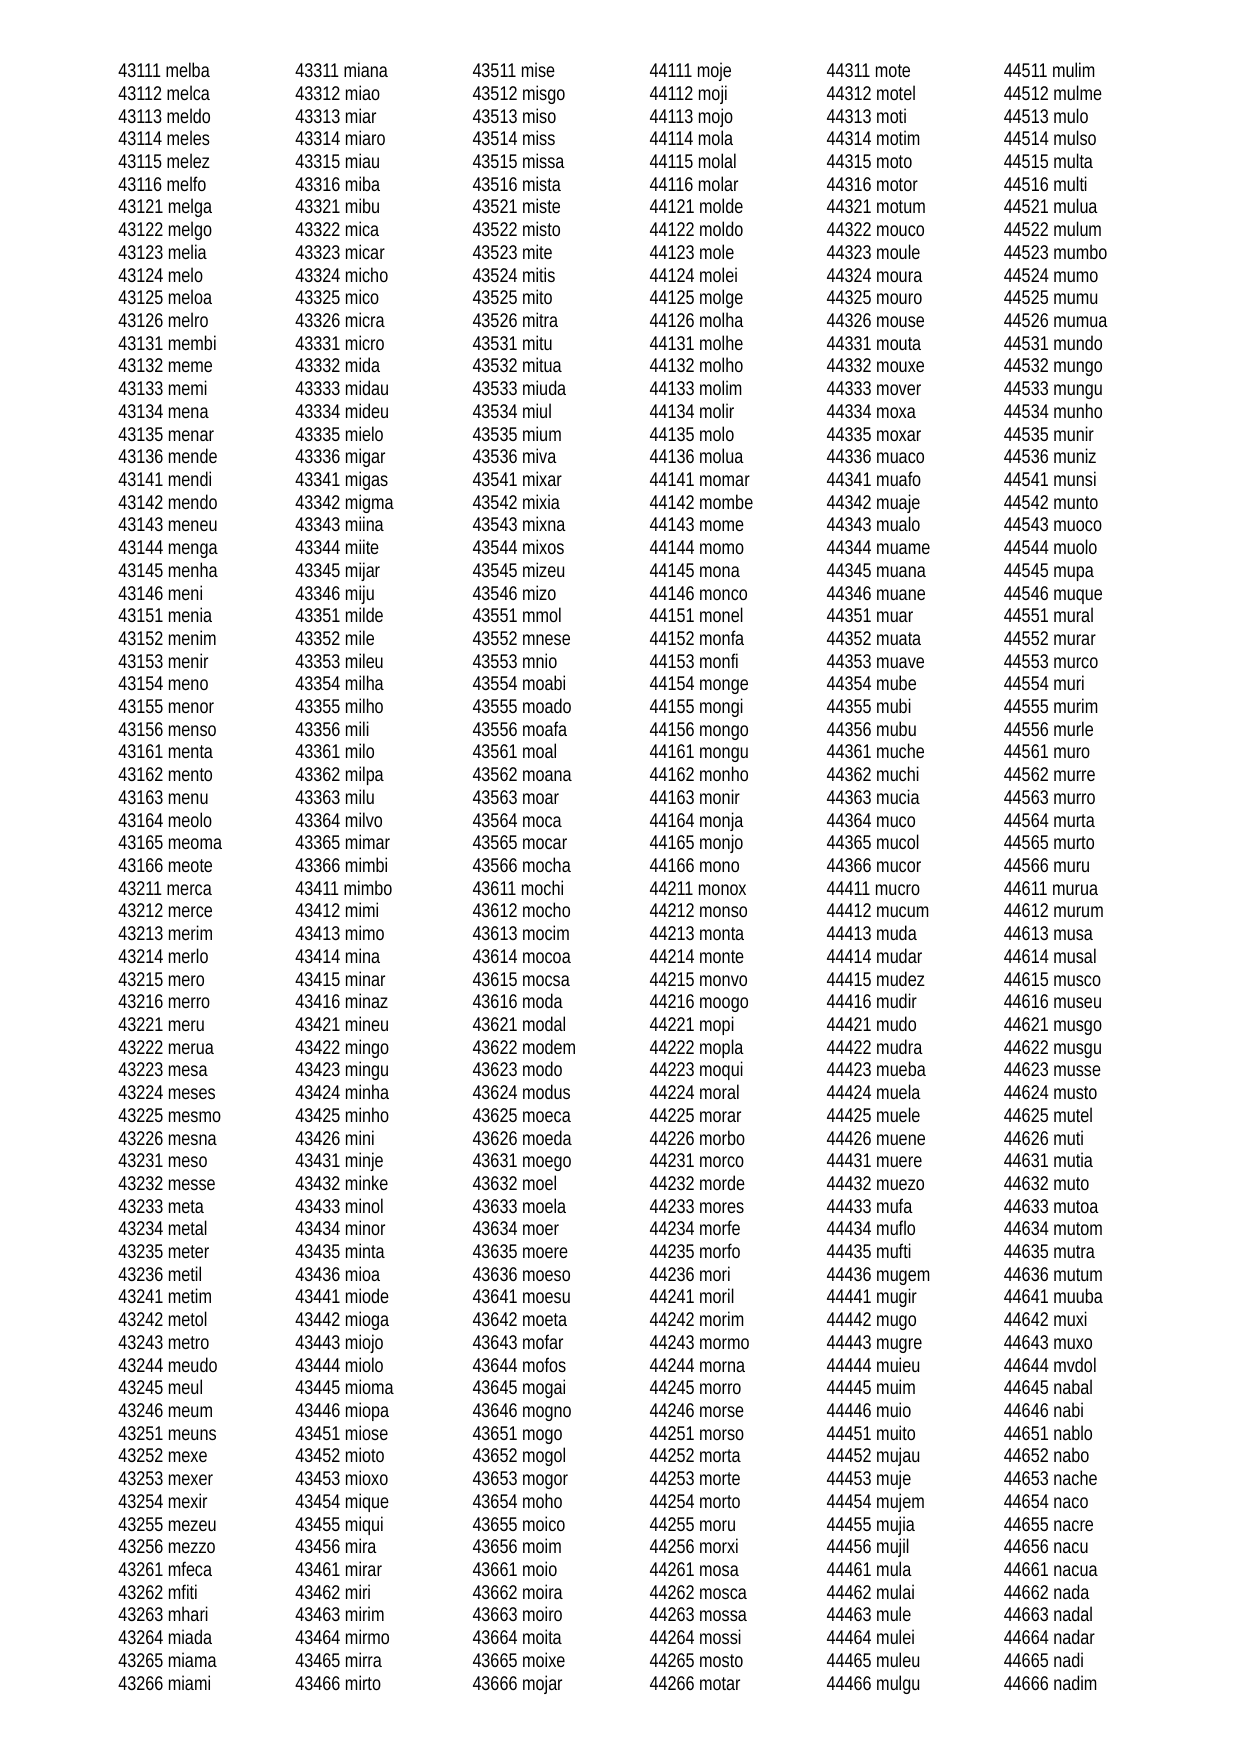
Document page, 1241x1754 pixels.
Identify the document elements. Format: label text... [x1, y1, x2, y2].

text 43452 mioto [295, 1444, 472, 1467]
text 44343 mualo [826, 513, 1003, 536]
text 44216 moogo [649, 990, 826, 1013]
text 44164 monja [649, 808, 826, 831]
text 44255 moru [649, 1512, 826, 1535]
text 43442 mioga [295, 1308, 472, 1331]
text 44434 muflo [826, 1217, 1003, 1240]
text 43632 moel [472, 1172, 649, 1194]
text 44636 mutum [1003, 1263, 1181, 1285]
text 44212 monso [649, 899, 826, 922]
text 43633 moela [472, 1194, 649, 1217]
text 44336 muaco [826, 445, 1003, 468]
text 43224 meses [118, 1081, 295, 1104]
text 43115 melez [118, 150, 295, 173]
text 43244 meudo [118, 1353, 295, 1376]
text 44441 mugir [826, 1285, 1003, 1308]
text 44163 monir [649, 786, 826, 808]
text 43266 miami [118, 1671, 295, 1694]
text 43231 meso [118, 1149, 295, 1172]
text 43166 meote [118, 854, 295, 877]
text 43363 milu [295, 786, 472, 808]
text 44621 musgo [1003, 1013, 1181, 1036]
text 43463 mirim [295, 1603, 472, 1626]
text 43324 micho [295, 263, 472, 286]
text 43542 mixia [472, 491, 649, 513]
text 44641 muuba [1003, 1285, 1181, 1308]
text 44411 mucro [826, 877, 1003, 899]
text 44426 muene [826, 1126, 1003, 1149]
text 43242 metol [118, 1308, 295, 1331]
text 43235 meter [118, 1240, 295, 1263]
text 43424 minha [295, 1081, 472, 1104]
text 44123 mole [649, 241, 826, 263]
text 43331 micro [295, 332, 472, 354]
text 43335 mielo [295, 422, 472, 445]
text 44611 murua [1003, 877, 1181, 899]
text 44535 munir [1003, 422, 1181, 445]
text 44153 monfi [649, 649, 826, 672]
text 44626 muti [1003, 1126, 1181, 1149]
text 43315 miau [295, 150, 472, 173]
text 44511 mulim [1003, 59, 1181, 82]
text 44223 moqui [649, 1058, 826, 1081]
text 43562 moana [472, 763, 649, 786]
text 43121 melga [118, 195, 295, 218]
text 44351 muar [826, 604, 1003, 627]
text 44315 moto [826, 150, 1003, 173]
text 43414 mina [295, 945, 472, 967]
text 44362 muchi [826, 763, 1003, 786]
text 44643 muxo [1003, 1331, 1181, 1353]
text 43614 mocoa [472, 945, 649, 967]
text 43631 moego [472, 1149, 649, 1172]
text 44645 nabal [1003, 1376, 1181, 1399]
text 43536 miva [472, 445, 649, 468]
text 43365 mimar [295, 831, 472, 854]
text 43462 miri [295, 1581, 472, 1603]
text 44166 mono [649, 854, 826, 877]
text 44622 musgu [1003, 1036, 1181, 1058]
text 43646 mogno [472, 1399, 649, 1422]
text 44624 musto [1003, 1081, 1181, 1104]
text 43655 moico [472, 1512, 649, 1535]
text 43664 moita [472, 1626, 649, 1649]
text 43456 mira [295, 1535, 472, 1558]
text 43265 miama [118, 1649, 295, 1671]
text 43533 miuda [472, 377, 649, 400]
text 44433 mufa [826, 1194, 1003, 1217]
text 44614 musal [1003, 945, 1181, 967]
text 43132 meme [118, 354, 295, 377]
text 44634 mutom [1003, 1217, 1181, 1240]
text 44462 mulai [826, 1581, 1003, 1603]
text 44534 munho [1003, 400, 1181, 422]
text 43264 miada [118, 1626, 295, 1649]
text 44561 muro [1003, 740, 1181, 763]
text 43621 modal [472, 1013, 649, 1036]
text 43251 meuns [118, 1422, 295, 1444]
text 44132 molho [649, 354, 826, 377]
text 44546 muque [1003, 581, 1181, 604]
text 43354 milha [295, 672, 472, 695]
text 43523 mite [472, 241, 649, 263]
text 44243 mormo [649, 1331, 826, 1353]
text 44225 morar [649, 1104, 826, 1126]
text 44461 mula [826, 1558, 1003, 1581]
text 44615 musco [1003, 967, 1181, 990]
text 43162 mento [118, 763, 295, 786]
text 44515 multa [1003, 150, 1181, 173]
text 44612 murum [1003, 899, 1181, 922]
text 43512 misgo [472, 82, 649, 104]
text 43252 mexe [118, 1444, 295, 1467]
text 43666 mojar [472, 1671, 649, 1694]
text 43141 mendi [118, 468, 295, 491]
text 43152 menim [118, 627, 295, 649]
text 43364 milvo [295, 808, 472, 831]
text 43616 moda [472, 990, 649, 1013]
text 43561 moal [472, 740, 649, 763]
text 43145 menha [118, 559, 295, 581]
text 44344 muame [826, 536, 1003, 559]
text 43112 melca [118, 82, 295, 104]
text 44252 morta [649, 1444, 826, 1467]
text 43556 moafa [472, 718, 649, 740]
text 43232 messe [118, 1172, 295, 1194]
text 43142 mendo [118, 491, 295, 513]
text 44435 mufti [826, 1240, 1003, 1263]
text 44512 mulme [1003, 82, 1181, 104]
text 44513 mulo [1003, 104, 1181, 127]
text 44414 mudar [826, 945, 1003, 967]
text 44631 mutia [1003, 1149, 1181, 1172]
text 44121 molde [649, 195, 826, 218]
text 44325 mouro [826, 286, 1003, 309]
text 44142 mombe [649, 491, 826, 513]
text 43211 merca [118, 877, 295, 899]
text 44263 mossa [649, 1603, 826, 1626]
text 44442 mugo [826, 1308, 1003, 1331]
text 44463 mule [826, 1603, 1003, 1626]
text 44242 morim [649, 1308, 826, 1331]
text 44443 mugre [826, 1331, 1003, 1353]
text 43526 mitra [472, 309, 649, 332]
text 43113 meldo [118, 104, 295, 127]
text 44254 morto [649, 1490, 826, 1512]
text 44245 morro [649, 1376, 826, 1399]
text 44555 murim [1003, 695, 1181, 718]
text 44112 moji [649, 82, 826, 104]
text 43565 mocar [472, 831, 649, 854]
text 43454 mique [295, 1490, 472, 1512]
text 44556 murle [1003, 718, 1181, 740]
text 44124 molei [649, 263, 826, 286]
text 44655 nacre [1003, 1512, 1181, 1535]
text 43543 mixna [472, 513, 649, 536]
text 43434 minor [295, 1217, 472, 1240]
text 43636 moeso [472, 1263, 649, 1285]
text 43516 mista [472, 173, 649, 195]
text 43461 mirar [295, 1558, 472, 1581]
text 43665 moixe [472, 1649, 649, 1671]
text 43344 miite [295, 536, 472, 559]
text 44211 monox [649, 877, 826, 899]
text 44126 molha [649, 309, 826, 332]
text 43326 micra [295, 309, 472, 332]
text 43343 miina [295, 513, 472, 536]
text 44465 muleu [826, 1649, 1003, 1671]
text 43323 micar [295, 241, 472, 263]
text 43154 meno [118, 672, 295, 695]
text 43255 mezeu [118, 1512, 295, 1535]
text 43534 miul [472, 400, 649, 422]
text 44464 mulei [826, 1626, 1003, 1649]
text 44651 nablo [1003, 1422, 1181, 1444]
text 44125 molge [649, 286, 826, 309]
text 44311 mote [826, 59, 1003, 82]
text 44453 muje [826, 1467, 1003, 1490]
text 44332 mouxe [826, 354, 1003, 377]
text 43535 mium [472, 422, 649, 445]
text 43254 mexir [118, 1490, 295, 1512]
text 43312 miao [295, 82, 472, 104]
text 44544 muolo [1003, 536, 1181, 559]
text 43346 miju [295, 581, 472, 604]
text 44421 mudo [826, 1013, 1003, 1036]
text 44152 monfa [649, 627, 826, 649]
text 43253 mexer [118, 1467, 295, 1490]
text 44145 mona [649, 559, 826, 581]
text 43464 mirmo [295, 1626, 472, 1649]
text 44234 morfe [649, 1217, 826, 1240]
text 44256 morxi [649, 1535, 826, 1558]
text 44652 nabo [1003, 1444, 1181, 1467]
text 44661 nacua [1003, 1558, 1181, 1581]
text 43544 mixos [472, 536, 649, 559]
text 43356 mili [295, 718, 472, 740]
text 44352 muata [826, 627, 1003, 649]
text 43332 mida [295, 354, 472, 377]
text 43451 miose [295, 1422, 472, 1444]
text 43133 memi [118, 377, 295, 400]
text 43123 melia [118, 241, 295, 263]
text 44635 mutra [1003, 1240, 1181, 1263]
text 43336 migar [295, 445, 472, 468]
text 43555 moado [472, 695, 649, 718]
text 43525 mito [472, 286, 649, 309]
text 43552 mnese [472, 627, 649, 649]
text 44316 motor [826, 173, 1003, 195]
text 44356 mubu [826, 718, 1003, 740]
text 43435 minta [295, 1240, 472, 1263]
text 44335 moxar [826, 422, 1003, 445]
text 44314 motim [826, 127, 1003, 150]
text 44432 muezo [826, 1172, 1003, 1194]
text 44654 naco [1003, 1490, 1181, 1512]
text 44345 muana [826, 559, 1003, 581]
text 44364 muco [826, 808, 1003, 831]
text 43236 metil [118, 1263, 295, 1285]
text 44116 molar [649, 173, 826, 195]
text 44632 muto [1003, 1172, 1181, 1194]
text 44663 nadal [1003, 1603, 1181, 1626]
text 43443 miojo [295, 1331, 472, 1353]
text 44222 mopla [649, 1036, 826, 1058]
text 43243 metro [118, 1331, 295, 1353]
text 44165 monjo [649, 831, 826, 854]
text 43313 miar [295, 104, 472, 127]
text 44161 mongu [649, 740, 826, 763]
text 43256 mezzo [118, 1535, 295, 1558]
text 43164 meolo [118, 808, 295, 831]
text 43433 minol [295, 1194, 472, 1217]
text 43644 mofos [472, 1353, 649, 1376]
text 44312 motel [826, 82, 1003, 104]
text 44522 mulum [1003, 218, 1181, 241]
text 43314 miaro [295, 127, 472, 150]
text 44613 musa [1003, 922, 1181, 945]
text 44565 murto [1003, 831, 1181, 854]
text 44144 momo [649, 536, 826, 559]
text 43511 mise [472, 59, 649, 82]
text 43413 mimo [295, 922, 472, 945]
text 44265 mosto [649, 1649, 826, 1671]
text 44456 mujil [826, 1535, 1003, 1558]
text 43663 moiro [472, 1603, 649, 1626]
text 43524 mitis [472, 263, 649, 286]
text 44451 muito [826, 1422, 1003, 1444]
text 44415 mudez [826, 967, 1003, 990]
text 44543 muoco [1003, 513, 1181, 536]
text 43643 mofar [472, 1331, 649, 1353]
text 44563 murro [1003, 786, 1181, 808]
text 43352 mile [295, 627, 472, 649]
text 43222 merua [118, 1036, 295, 1058]
text 44253 morte [649, 1467, 826, 1490]
text 43453 mioxo [295, 1467, 472, 1490]
text 44232 morde [649, 1172, 826, 1194]
text 44114 mola [649, 127, 826, 150]
text 44526 mumua [1003, 309, 1181, 332]
text 43515 missa [472, 150, 649, 173]
text 44146 monco [649, 581, 826, 604]
text 43136 mende [118, 445, 295, 468]
text 43262 mfiti [118, 1581, 295, 1603]
text 43334 mideu [295, 400, 472, 422]
text 43311 miana [295, 59, 472, 82]
text 44122 moldo [649, 218, 826, 241]
text 44264 mossi [649, 1626, 826, 1649]
text 43221 meru [118, 1013, 295, 1036]
text 44162 monho [649, 763, 826, 786]
text 44524 mumo [1003, 263, 1181, 286]
text 43465 mirra [295, 1649, 472, 1671]
text 43422 mingo [295, 1036, 472, 1058]
text 43144 menga [118, 536, 295, 559]
text 44642 muxi [1003, 1308, 1181, 1331]
text 44366 mucor [826, 854, 1003, 877]
text 43541 mixar [472, 468, 649, 491]
text 44221 mopi [649, 1013, 826, 1036]
text 44425 muele [826, 1104, 1003, 1126]
text 44246 morse [649, 1399, 826, 1422]
text 44135 molo [649, 422, 826, 445]
text 44213 monta [649, 922, 826, 945]
text 44542 munto [1003, 491, 1181, 513]
text 43545 mizeu [472, 559, 649, 581]
text 44224 moral [649, 1081, 826, 1104]
text 44644 mvdol [1003, 1353, 1181, 1376]
text 43625 moeca [472, 1104, 649, 1126]
text 43241 metim [118, 1285, 295, 1308]
text 43131 membi [118, 332, 295, 354]
text 44551 mural [1003, 604, 1181, 627]
text 44334 moxa [826, 400, 1003, 422]
text 44566 muru [1003, 854, 1181, 877]
text 44215 monvo [649, 967, 826, 990]
text 44552 murar [1003, 627, 1181, 649]
text 44521 mulua [1003, 195, 1181, 218]
text 43316 miba [295, 173, 472, 195]
text 44113 mojo [649, 104, 826, 127]
text 44141 momar [649, 468, 826, 491]
text 43225 mesmo [118, 1104, 295, 1126]
text 44354 mube [826, 672, 1003, 695]
text 44554 muri [1003, 672, 1181, 695]
text 44266 motar [649, 1671, 826, 1694]
text 43421 mineu [295, 1013, 472, 1036]
text 44251 morso [649, 1422, 826, 1444]
text 43415 minar [295, 967, 472, 990]
text 43213 merim [118, 922, 295, 945]
text 44416 mudir [826, 990, 1003, 1013]
text 44454 mujem [826, 1490, 1003, 1512]
text 44424 muela [826, 1081, 1003, 1104]
text 44136 molua [649, 445, 826, 468]
text 44545 mupa [1003, 559, 1181, 581]
text 43532 mitua [472, 354, 649, 377]
text 43611 mochi [472, 877, 649, 899]
text 43135 menar [118, 422, 295, 445]
text 44646 nabi [1003, 1399, 1181, 1422]
text 43261 mfeca [118, 1558, 295, 1581]
text 44341 muafo [826, 468, 1003, 491]
text 44233 mores [649, 1194, 826, 1217]
text 43114 meles [118, 127, 295, 150]
text 44363 mucia [826, 786, 1003, 808]
text 44331 mouta [826, 332, 1003, 354]
text 44326 mouse [826, 309, 1003, 332]
text 44413 muda [826, 922, 1003, 945]
text 43423 mingu [295, 1058, 472, 1081]
text 43122 melgo [118, 218, 295, 241]
text 43345 mijar [295, 559, 472, 581]
text 43263 mhari [118, 1603, 295, 1626]
text 44423 mueba [826, 1058, 1003, 1081]
text 44656 nacu [1003, 1535, 1181, 1558]
text 44516 multi [1003, 173, 1181, 195]
text 43351 milde [295, 604, 472, 627]
text 43654 moho [472, 1490, 649, 1512]
text 44324 moura [826, 263, 1003, 286]
text 43642 moeta [472, 1308, 649, 1331]
text 44235 morfo [649, 1240, 826, 1263]
text 44262 mosca [649, 1581, 826, 1603]
text 44562 murre [1003, 763, 1181, 786]
text 43634 moer [472, 1217, 649, 1240]
text 44662 nada [1003, 1581, 1181, 1603]
text 43125 meloa [118, 286, 295, 309]
text 43521 miste [472, 195, 649, 218]
text 43431 minje [295, 1149, 472, 1172]
text 44134 molir [649, 400, 826, 422]
text 43153 menir [118, 649, 295, 672]
text 43341 migas [295, 468, 472, 491]
text 44133 molim [649, 377, 826, 400]
text 43445 mioma [295, 1376, 472, 1399]
text 43615 mocsa [472, 967, 649, 990]
text 44533 mungu [1003, 377, 1181, 400]
text 43233 meta [118, 1194, 295, 1217]
text 43226 mesna [118, 1126, 295, 1149]
text 43151 menia [118, 604, 295, 627]
text 43656 moim [472, 1535, 649, 1558]
text 44446 muio [826, 1399, 1003, 1422]
text 43564 moca [472, 808, 649, 831]
text 43531 mitu [472, 332, 649, 354]
text 44431 muere [826, 1149, 1003, 1172]
text 43163 menu [118, 786, 295, 808]
text 44455 mujia [826, 1512, 1003, 1535]
text 44226 morbo [649, 1126, 826, 1149]
text 43246 meum [118, 1399, 295, 1422]
text 44536 muniz [1003, 445, 1181, 468]
text 43215 mero [118, 967, 295, 990]
text 43333 midau [295, 377, 472, 400]
text 43165 meoma [118, 831, 295, 854]
text 44623 musse [1003, 1058, 1181, 1081]
text 44154 monge [649, 672, 826, 695]
text 44322 mouco [826, 218, 1003, 241]
text 43321 mibu [295, 195, 472, 218]
text 44115 molal [649, 150, 826, 173]
text 44444 muieu [826, 1353, 1003, 1376]
text 44664 nadar [1003, 1626, 1181, 1649]
text 44412 mucum [826, 899, 1003, 922]
text 43156 menso [118, 718, 295, 740]
text 43322 mica [295, 218, 472, 241]
text 43361 milo [295, 740, 472, 763]
text 43124 melo [118, 263, 295, 286]
text 43551 mmol [472, 604, 649, 627]
text 44342 muaje [826, 491, 1003, 513]
text 43635 moere [472, 1240, 649, 1263]
text 44236 mori [649, 1263, 826, 1285]
text 43245 meul [118, 1376, 295, 1399]
text 43134 mena [118, 400, 295, 422]
text 44531 mundo [1003, 332, 1181, 354]
text 43426 mini [295, 1126, 472, 1149]
text 43444 miolo [295, 1353, 472, 1376]
text 43563 moar [472, 786, 649, 808]
text 43432 minke [295, 1172, 472, 1194]
text 44353 muave [826, 649, 1003, 672]
text 44665 nadi [1003, 1649, 1181, 1671]
text 44525 mumu [1003, 286, 1181, 309]
text 44261 mosa [649, 1558, 826, 1581]
text 43622 modem [472, 1036, 649, 1058]
text 43111 melba [118, 59, 295, 82]
text 44541 munsi [1003, 468, 1181, 491]
text 44155 mongi [649, 695, 826, 718]
text 43553 mnio [472, 649, 649, 672]
text 43566 mocha [472, 854, 649, 877]
text 43623 modo [472, 1058, 649, 1081]
text 44553 murco [1003, 649, 1181, 672]
text 44365 mucol [826, 831, 1003, 854]
text 43161 menta [118, 740, 295, 763]
text 43441 miode [295, 1285, 472, 1308]
text 43214 merlo [118, 945, 295, 967]
text 43216 merro [118, 990, 295, 1013]
text 43126 melro [118, 309, 295, 332]
text 44346 muane [826, 581, 1003, 604]
text 43661 moio [472, 1558, 649, 1581]
text 44625 mutel [1003, 1104, 1181, 1126]
text 43455 miqui [295, 1512, 472, 1535]
text 44466 mulgu [826, 1671, 1003, 1694]
text 44333 mover [826, 377, 1003, 400]
text 44241 moril [649, 1285, 826, 1308]
text 43651 mogo [472, 1422, 649, 1444]
text 44151 monel [649, 604, 826, 627]
text 43652 mogol [472, 1444, 649, 1467]
text 43366 mimbi [295, 854, 472, 877]
text 43412 mimi [295, 899, 472, 922]
text 43662 moira [472, 1581, 649, 1603]
text 44156 mongo [649, 718, 826, 740]
text 43612 mocho [472, 899, 649, 922]
text 44131 molhe [649, 332, 826, 354]
text 43446 miopa [295, 1399, 472, 1422]
text 43436 mioa [295, 1263, 472, 1285]
text 44616 museu [1003, 990, 1181, 1013]
text 44452 mujau [826, 1444, 1003, 1467]
text 43234 metal [118, 1217, 295, 1240]
text 43411 mimbo [295, 877, 472, 899]
text 43146 meni [118, 581, 295, 604]
text 43143 meneu [118, 513, 295, 536]
text 43355 milho [295, 695, 472, 718]
text 44514 mulso [1003, 127, 1181, 150]
text 43362 milpa [295, 763, 472, 786]
text 43522 misto [472, 218, 649, 241]
text 43342 migma [295, 491, 472, 513]
text 43626 moeda [472, 1126, 649, 1149]
text 44244 morna [649, 1353, 826, 1376]
text 44532 mungo [1003, 354, 1181, 377]
text 44653 nache [1003, 1467, 1181, 1490]
text 44564 murta [1003, 808, 1181, 831]
text 44436 mugem [826, 1263, 1003, 1285]
text 43325 mico [295, 286, 472, 309]
text 44445 muim [826, 1376, 1003, 1399]
text 44214 monte [649, 945, 826, 967]
text 44321 motum [826, 195, 1003, 218]
text 43613 mocim [472, 922, 649, 945]
text 43155 menor [118, 695, 295, 718]
text 44111 moje [649, 59, 826, 82]
text 43223 mesa [118, 1058, 295, 1081]
text 43466 mirto [295, 1671, 472, 1694]
text 43641 moesu [472, 1285, 649, 1308]
text 44313 moti [826, 104, 1003, 127]
text 43116 melfo [118, 173, 295, 195]
text 44143 mome [649, 513, 826, 536]
text 44633 mutoa [1003, 1194, 1181, 1217]
text 43554 moabi [472, 672, 649, 695]
text 43546 mizo [472, 581, 649, 604]
text 43624 modus [472, 1081, 649, 1104]
text 44422 mudra [826, 1036, 1003, 1058]
text 44361 muche [826, 740, 1003, 763]
text 43653 mogor [472, 1467, 649, 1490]
text 43212 merce [118, 899, 295, 922]
text 43416 minaz [295, 990, 472, 1013]
text 43645 mogai [472, 1376, 649, 1399]
text 44323 moule [826, 241, 1003, 263]
text 43425 minho [295, 1104, 472, 1126]
text 44231 morco [649, 1149, 826, 1172]
text 44355 mubi [826, 695, 1003, 718]
text 44523 mumbo [1003, 241, 1181, 263]
text 44666 nadim [1003, 1671, 1181, 1694]
text 43514 miss [472, 127, 649, 150]
text 43513 miso [472, 104, 649, 127]
text 43353 mileu [295, 649, 472, 672]
